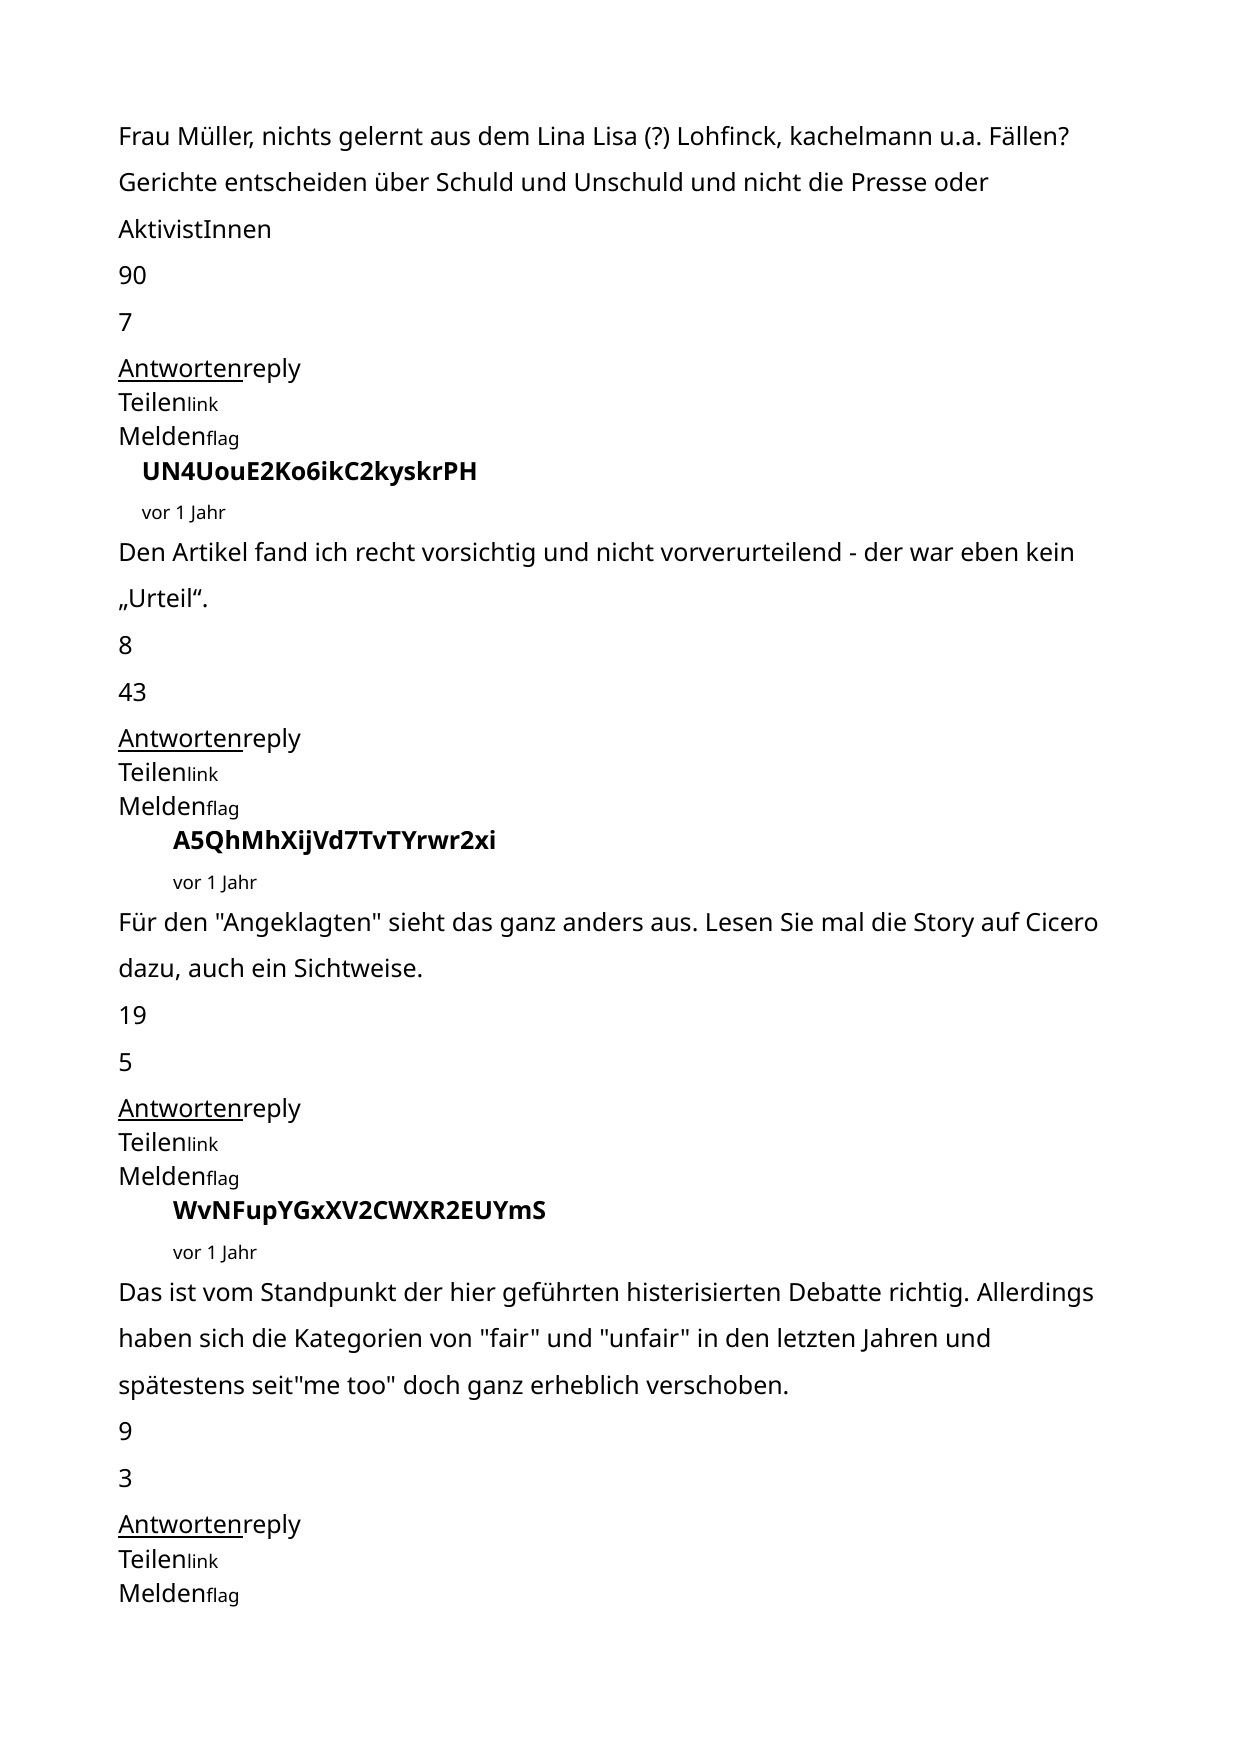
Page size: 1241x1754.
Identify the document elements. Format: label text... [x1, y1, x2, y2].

text 8 [118, 628, 1122, 662]
text 9 [118, 1414, 1122, 1448]
text Antwortenreply [118, 1091, 1122, 1125]
text Teilenlink [118, 755, 1122, 789]
text Meldenflag [118, 1159, 1122, 1193]
text vor 1 Jahr [173, 1239, 1117, 1265]
text 5 [118, 1044, 1122, 1078]
text 19 [118, 998, 1122, 1032]
text 90 [118, 258, 1122, 292]
text A5QhMhXijVd7TvTYrwr2xi [173, 823, 1114, 857]
text Teilenlink [118, 385, 1122, 419]
text 3 [118, 1461, 1122, 1495]
text Antwortenreply [118, 721, 1122, 755]
text Antwortenreply [118, 1507, 1122, 1541]
text 7 [118, 304, 1122, 338]
text vor 1 Jahr [142, 500, 1117, 525]
text Meldenflag [118, 789, 1122, 823]
text Teilenlink [118, 1125, 1122, 1159]
text Das ist vom Standpunkt der hier geführten histerisierten Debatte richtig. Allerdings haben sich die Kategorien von "fair" und "unfair" in den letzten Jahren und spätestens seit"me too" doch ganz erheblich verschoben. [118, 1274, 1122, 1402]
text WvNFupYGxXV2CWXR2EUYmS [173, 1193, 1114, 1227]
text UN4UouE2Ko6ikC2kyskrPH [142, 453, 1114, 487]
text Den Artikel fand ich recht vorsichtig und nicht vorverurteilend - der war eben kein „Urteil“. [118, 534, 1122, 615]
text 43 [118, 674, 1122, 708]
text Meldenflag [118, 1575, 1122, 1609]
text Frau Müller, nichts gelernt aus dem Lina Lisa (?) Lohfinck, kachelmann u.a. Fällen? Gerichte entscheiden über Schuld und Unschuld und nicht die Presse oder AktivistInnen [118, 118, 1122, 245]
text Antwortenreply [118, 351, 1122, 385]
text Meldenflag [118, 419, 1122, 453]
text vor 1 Jahr [173, 869, 1117, 895]
text Für den "Angeklagten" sieht das ganz anders aus. Lesen Sie mal die Story auf Cicero dazu, auch ein Sichtweise. [118, 904, 1122, 985]
text Teilenlink [118, 1541, 1122, 1575]
